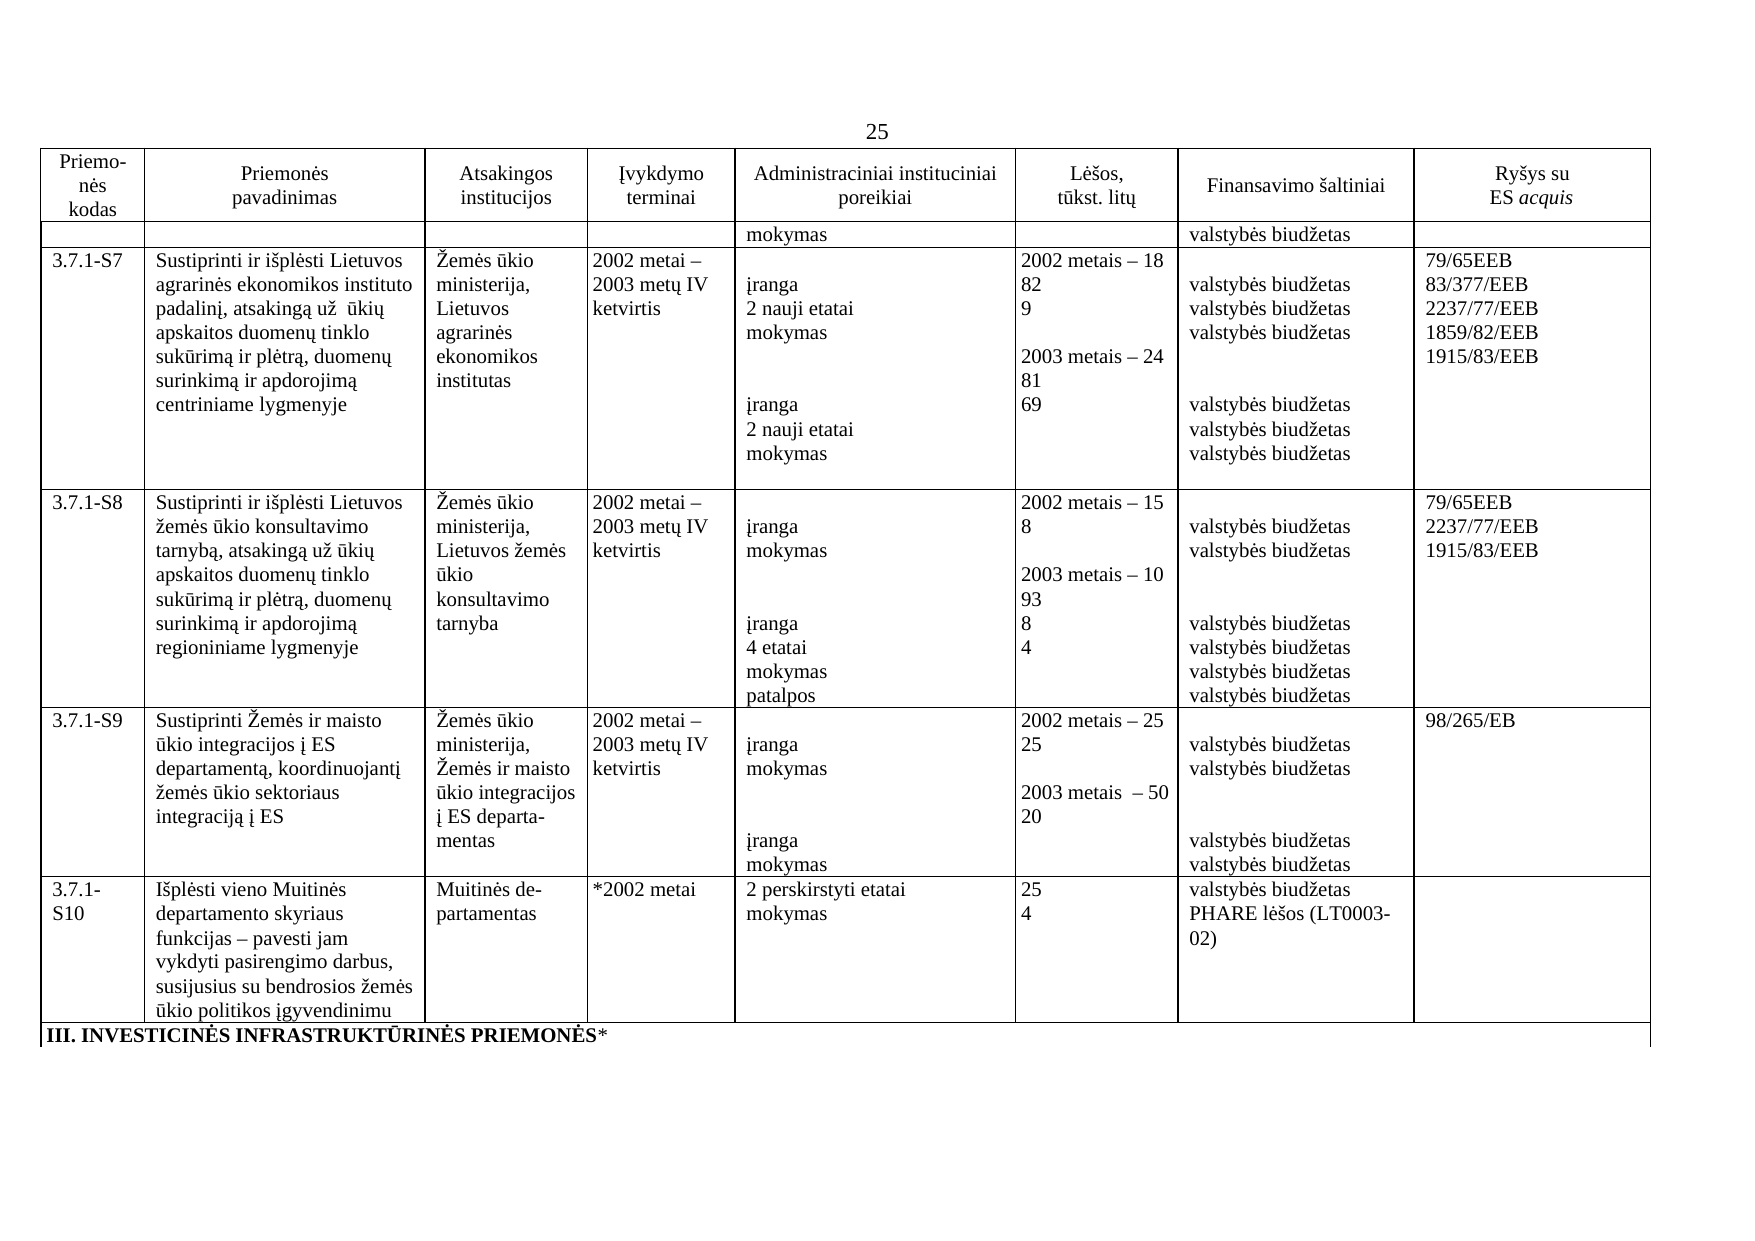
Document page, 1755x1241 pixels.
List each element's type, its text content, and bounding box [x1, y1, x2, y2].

table_cell *2002 metai [588, 877, 734, 1022]
table_header Įvykdymo terminai [588, 149, 734, 221]
table_header Ryšys su ES acquis [1415, 149, 1650, 221]
table_cell 3.7.1-S9 [42, 708, 144, 876]
table_cell 2002 metai – 2003 metų IV ketvirtis [588, 490, 734, 707]
table_cell [588, 222, 734, 246]
table_cell Muitinės de-partamentas [426, 877, 587, 1022]
table_cell 3.7.1-S10 [42, 877, 144, 1022]
table_cell 2002 metais – 25 25 2003 metais – 50 20 [1016, 708, 1177, 876]
table_cell 2002 metai – 2003 metų IV ketvirtis [588, 708, 734, 876]
table_header Atsakingos institucijos [426, 149, 587, 221]
table_cell [42, 222, 144, 246]
table_cell [426, 222, 587, 246]
table_cell 25 4 [1016, 877, 1177, 1022]
table_cell įranga mokymas įranga 4 etatai mokymas patalpos [736, 490, 1015, 707]
table_cell Žemės ūkio ministerija, Žemės ir maisto ūkio integracijos į ES departa-mentas [426, 708, 587, 876]
table_cell Žemės ūkio ministerija, Lietuvos agrarinės ekonomikos institutas [426, 248, 587, 489]
table_cell [1415, 222, 1650, 246]
table_header Priemo-nės kodas [41, 149, 144, 221]
table_cell valstybės biudžetas valstybės biudžetas valstybės biudžetas valstybės biudžetas valstybės biudžetas valstybės biudžetas [1179, 248, 1413, 489]
table_cell 79/65EEB 83/377/EEB 2237/77/EEB 1859/82/EEB 1915/83/EEB [1415, 248, 1650, 489]
table_cell įranga mokymas įranga mokymas [736, 708, 1015, 876]
table_cell mokymas [736, 222, 1015, 246]
table_header Administraciniai instituciniai poreikiai [736, 149, 1015, 221]
table_cell Žemės ūkio ministerija, Lietuvos žemės ūkio konsultavimo tarnyba [426, 490, 587, 707]
table_cell valstybės biudžetas [1179, 222, 1413, 246]
table_cell valstybės biudžetas valstybės biudžetas valstybės biudžetas valstybės biudžetas valstybės biudžetas valstybės biudžetas [1179, 490, 1413, 707]
table_cell 2002 metais – 15 8 2003 metais – 10 93 8 4 [1016, 490, 1177, 707]
table_cell 79/65EEB 2237/77/EEB 1915/83/EEB [1415, 490, 1650, 707]
table_cell 98/265/EB [1415, 708, 1650, 876]
table_header Finansavimo šaltiniai [1179, 149, 1413, 221]
table_cell Sustiprinti ir išplėsti Lietuvos žemės ūkio konsultavimo tarnybą, atsakingą už ūkių apskaitos duomenų tinklo sukūrimą ir plėtrą, duomenų surinkimą ir apdorojimą regioniniame lygmenyje [145, 490, 424, 707]
table_cell Sustiprinti Žemės ir maisto ūkio integracijos į ES departamentą, koordinuojantį žemės ūkio sektoriaus integraciją į ES [145, 708, 424, 876]
table_cell Išplėsti vieno Muitinės departamento skyriaus funkcijas – pavesti jam vykdyti pasirengimo darbus, susijusius su bendrosios žemės ūkio politikos įgyvendinimu [145, 877, 424, 1022]
table_cell 2002 metais – 18 82 9 2003 metais – 24 81 69 [1016, 248, 1177, 489]
table_cell 2002 metai – 2003 metų IV ketvirtis [588, 248, 734, 489]
table_header Priemonės pavadinimas [145, 149, 424, 221]
table_cell valstybės biudžetas PHARE lėšos (LT0003-02) [1179, 877, 1413, 1022]
table_header Lėšos, tūkst. litų [1016, 149, 1177, 221]
table_cell 3.7.1-S7 [42, 248, 144, 489]
table_cell [1016, 222, 1177, 246]
table_cell valstybės biudžetas valstybės biudžetas valstybės biudžetas valstybės biudžetas [1179, 708, 1413, 876]
table_cell Sustiprinti ir išplėsti Lietuvos agrarinės ekonomikos instituto padalinį, atsakingą už ūkių apskaitos duomenų tinklo sukūrimą ir plėtrą, duomenų surinkimą ir apdorojimą centriniame lygmenyje [145, 248, 424, 489]
table_cell [1415, 877, 1650, 1022]
table_cell III. Investicinės infrastruktūrinės priemonės* [42, 1023, 1650, 1047]
table_cell 2 perskirstyti etatai mokymas [736, 877, 1015, 1022]
table_cell 3.7.1-S8 [42, 490, 144, 707]
table_cell [145, 222, 424, 246]
table_cell įranga 2 nauji etatai mokymas įranga 2 nauji etatai mokymas [736, 248, 1015, 489]
